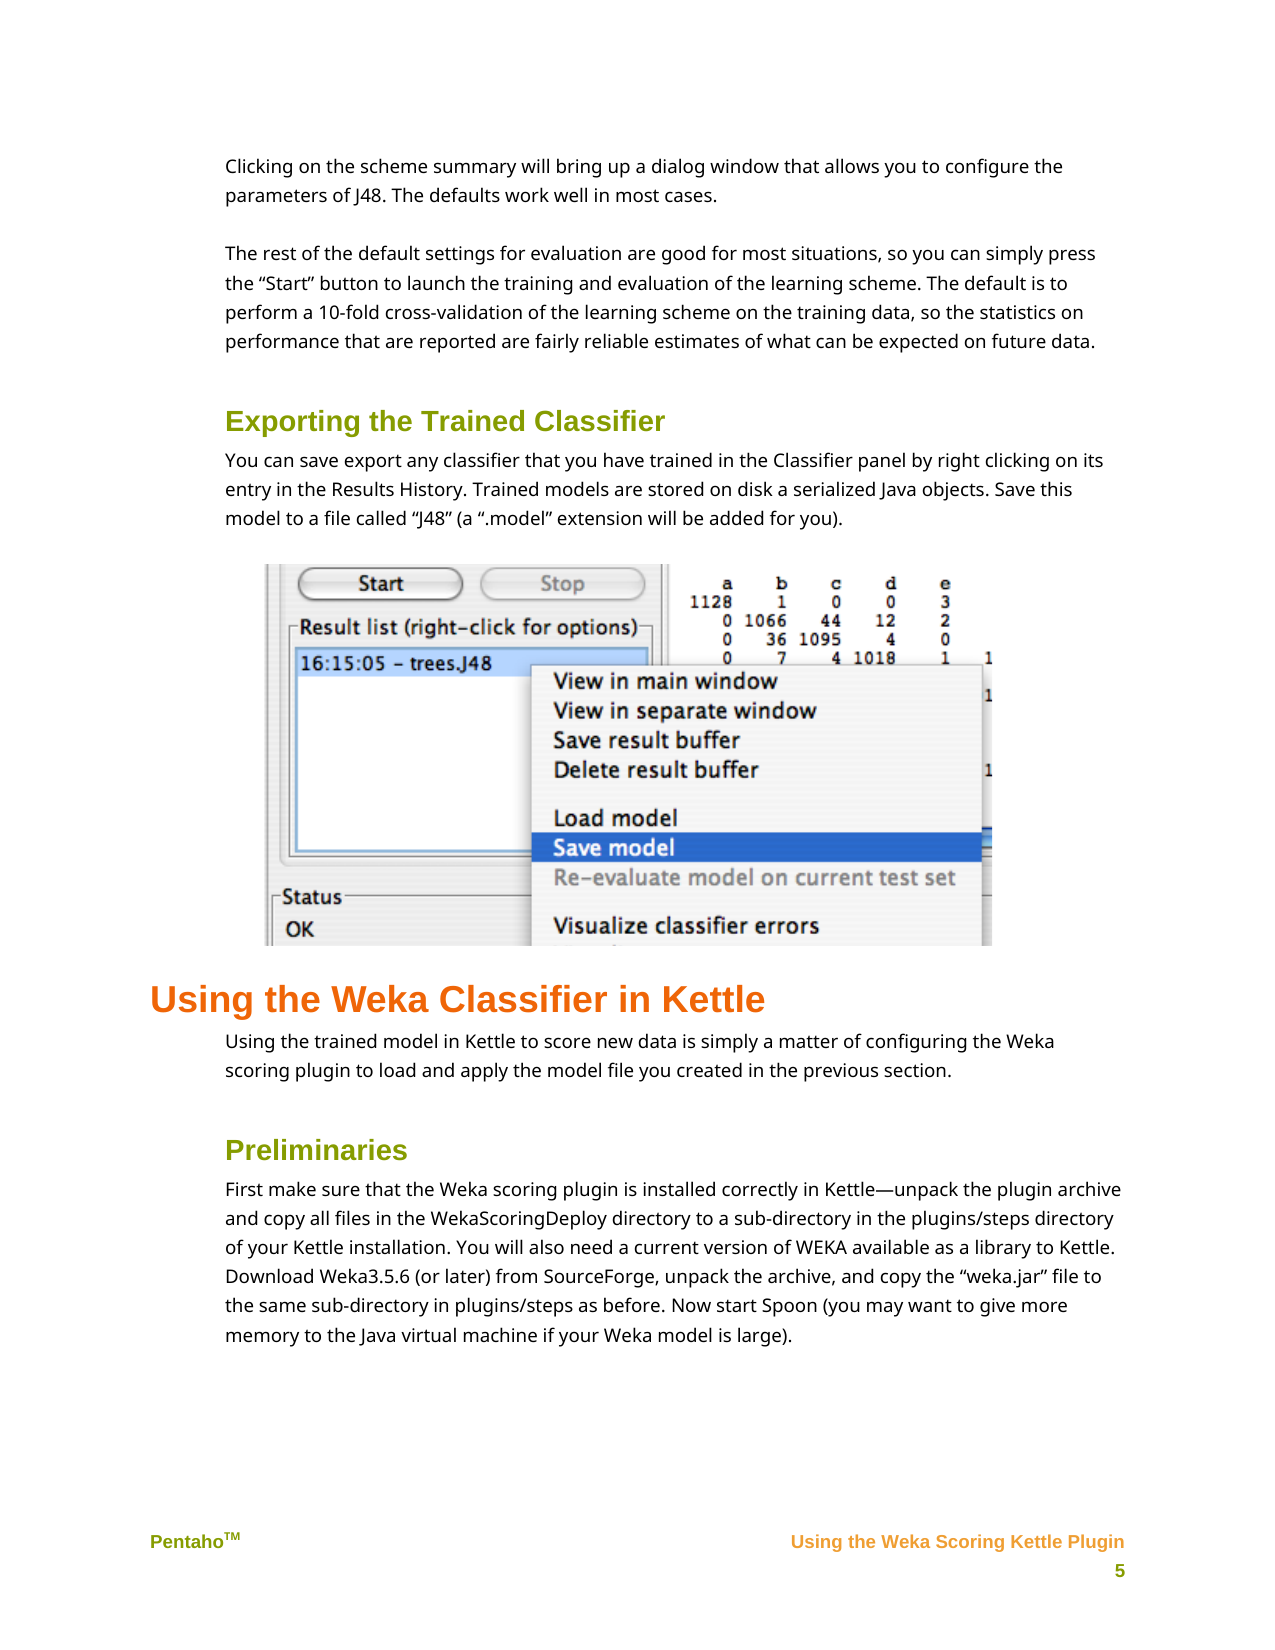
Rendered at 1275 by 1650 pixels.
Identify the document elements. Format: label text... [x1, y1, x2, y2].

text Using the trained model in Kettle to score new data is simply a matter of configuring the Weka scoring plugin to load and apply the model file you created in the previous section. [225, 1025, 1125, 1083]
text You can save export any classifier that you have trained in the Classifier panel by right clicking on its entry in the Results History. Trained models are stored on disk a serialized Java objects. Save this model to a file called “J48” (a “.model” extension will be added for you). [225, 444, 1125, 531]
subtitle Preliminaries [225, 1137, 1125, 1167]
subtitle Using the Weka Classifier in Kettle [150, 989, 1125, 1019]
text The rest of the default settings for evaluation are good for most situations, so you can simply press the “Start” button to launch the training and evaluation of the learning scheme. The default is to perform a 10-fold cross-validation of the learning scheme on the training data, so the statistics on performance that are reported are fairly reliable estimates of what can be expected on future data. [225, 237, 1125, 354]
text Clicking on the scheme summary will bring up a dialog window that allows you to configure the parameters of J48. The defaults work well in most cases. [225, 150, 1125, 208]
text First make sure that the Weka scoring plugin is installed correctly in Kettle—unpack the plugin archive and copy all files in the WekaScoringDeploy directory to a sub-directory in the plugins/steps directory of your Kettle installation. You will also need a current version of WEKA available as a library to Kettle. Download Weka3.5.6 (or later) from SourceForge, unpack the archive, and copy the “weka.jar” file to the same sub-directory in plugins/steps as before. Now start Spoon (you may want to give more memory to the Java virtual machine if your Weka model is large). [225, 1173, 1125, 1348]
subtitle Exporting the Trained Classifier [225, 408, 1125, 437]
picture [264, 564, 993, 946]
